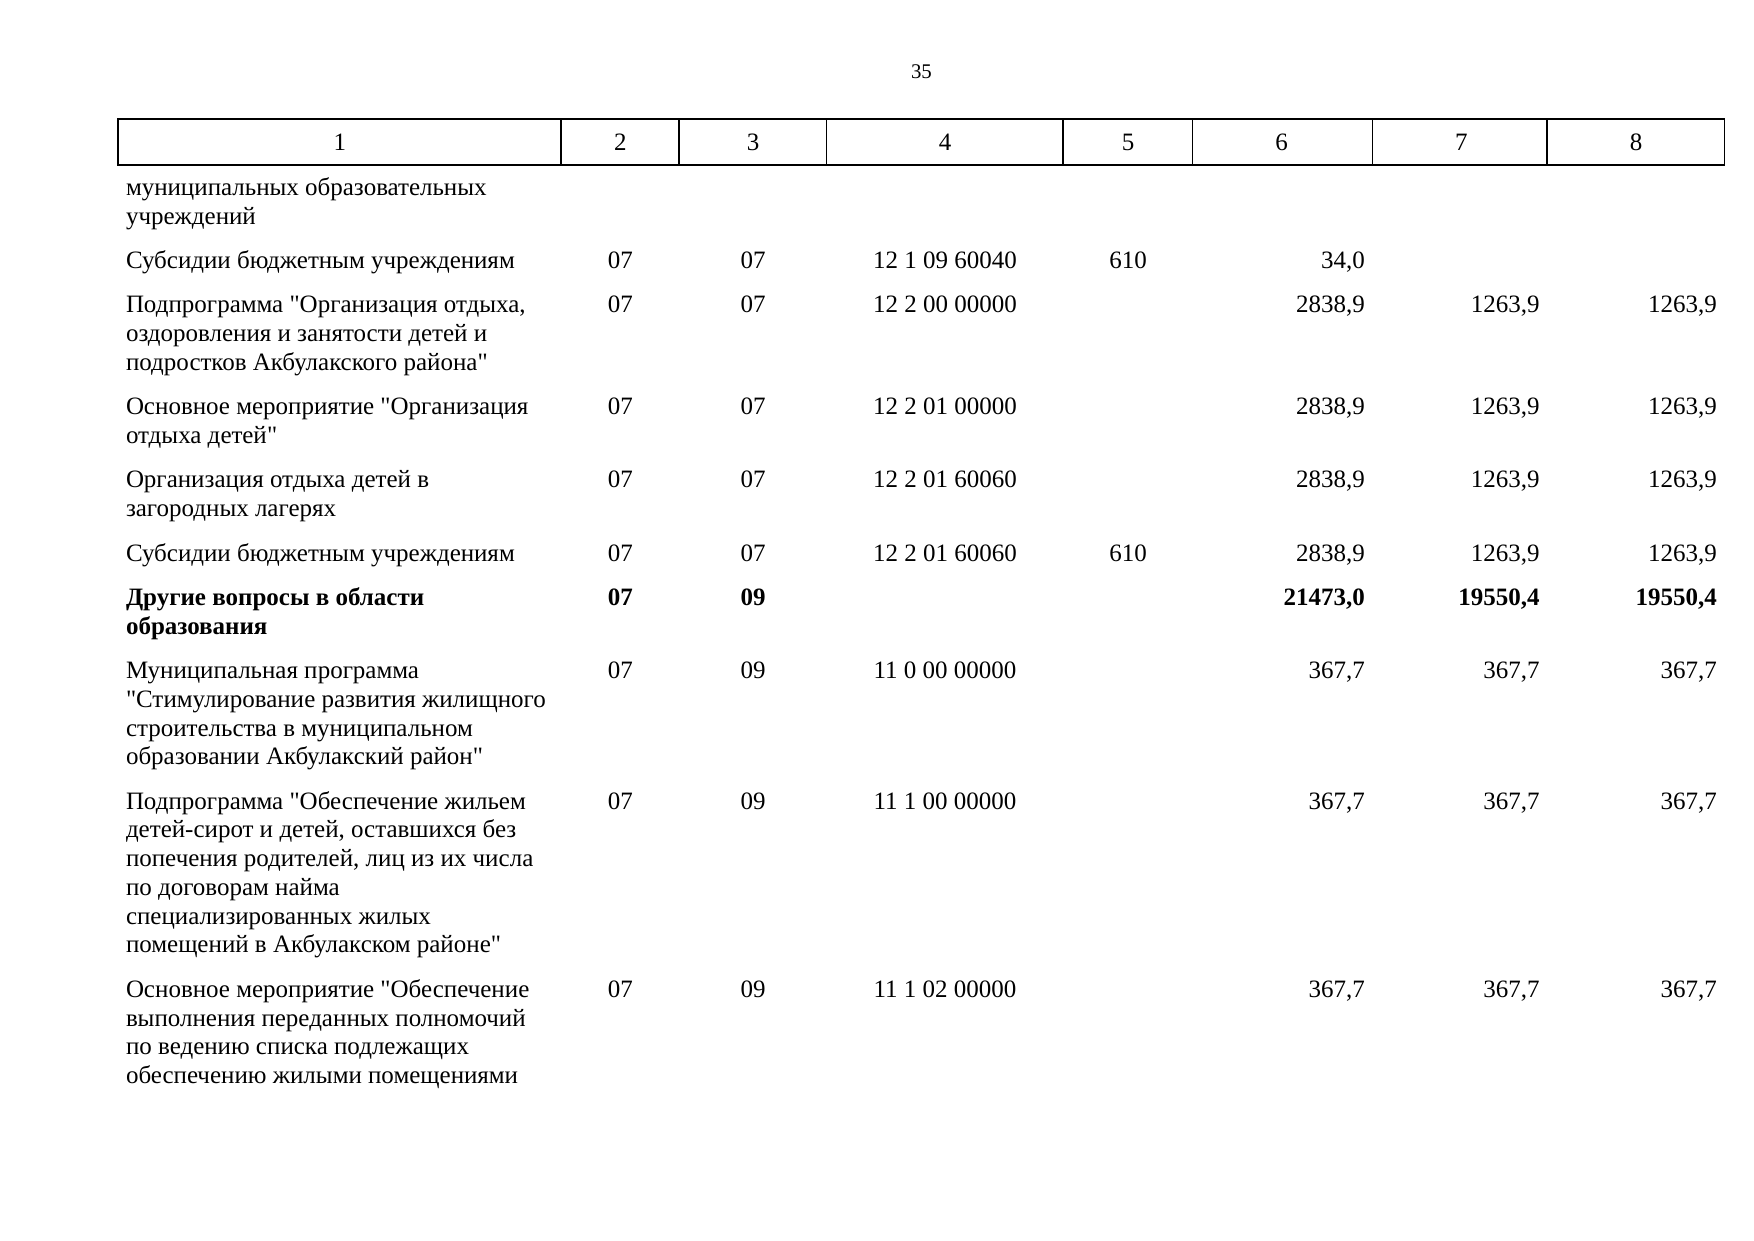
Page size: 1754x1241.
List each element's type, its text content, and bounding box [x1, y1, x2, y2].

table_cell [1063, 457, 1193, 530]
table_header [1064, 120, 1192, 164]
table_cell [827, 166, 1063, 237]
table_header [119, 120, 560, 164]
table_cell 07 [561, 574, 679, 647]
table_cell 1263,9 [1547, 282, 1724, 383]
table_header [1548, 120, 1724, 164]
table_cell 11 1 00 00000 [827, 778, 1063, 966]
table_header 1 [126, 128, 553, 156]
table_cell 07 [561, 282, 679, 383]
table_cell 2838,9 [1193, 530, 1372, 574]
table_cell [1063, 282, 1193, 383]
table_cell 367,7 [1193, 647, 1372, 778]
table_cell 07 [561, 237, 679, 282]
table_cell [679, 166, 827, 237]
table_cell 12 2 01 00000 [827, 384, 1063, 457]
table_header 6 [1201, 128, 1362, 156]
table_cell Субсидии бюджетным учреждениям [118, 530, 561, 574]
table_cell 1263,9 [1547, 530, 1724, 574]
table_cell 367,7 [1547, 966, 1724, 1097]
table_cell [827, 574, 1063, 647]
table_cell 09 [679, 574, 827, 647]
table_cell Организация отдыха детей в загородных лагерях [118, 457, 561, 530]
table_cell Основное мероприятие "Обеспечение выполнения переданных полномочий по ведению списка подлежащих обеспечению жилыми помещениями [118, 966, 561, 1097]
table_cell 367,7 [1547, 778, 1724, 966]
table_cell Подпрограмма "Организация отдыха, оздоровления и занятости детей и подростков Акбулакского района" [118, 282, 561, 383]
table_header 8 [1555, 128, 1716, 156]
table_cell 34,0 [1193, 237, 1372, 282]
table_cell 12 2 01 60060 [827, 530, 1063, 574]
table_header [1193, 120, 1372, 164]
table_cell [1063, 166, 1193, 237]
table_cell [1372, 237, 1547, 282]
table_cell 367,7 [1193, 966, 1372, 1097]
table_header [1373, 120, 1546, 164]
table_header 2 [569, 128, 671, 156]
table_cell Другие вопросы в области образования [118, 574, 561, 647]
table_cell 367,7 [1372, 647, 1547, 778]
table_cell 2838,9 [1193, 457, 1372, 530]
table_cell [1063, 778, 1193, 966]
table_cell [1063, 647, 1193, 778]
table_cell [1063, 966, 1193, 1097]
table_cell Подпрограмма "Обеспечение жильем детей-сирот и детей, оставшихся без попечения родителей, лиц из их числа по договорам найма специализированных жилых помещений в Акбулакском районе" [118, 778, 561, 966]
table_header 7 [1380, 128, 1542, 156]
table_cell 19550,4 [1547, 574, 1724, 647]
table_cell [1547, 166, 1724, 237]
table_cell 1263,9 [1372, 282, 1547, 383]
table_cell муниципальных образовательных учреждений [118, 166, 561, 237]
table_cell 09 [679, 647, 827, 778]
table_cell 610 [1063, 237, 1193, 282]
table_cell 07 [679, 457, 827, 530]
table_cell 07 [561, 530, 679, 574]
table_cell 610 [1063, 530, 1193, 574]
table_cell 07 [561, 966, 679, 1097]
table_cell 1263,9 [1372, 384, 1547, 457]
table_cell 07 [561, 647, 679, 778]
table_cell 07 [679, 530, 827, 574]
table_cell Субсидии бюджетным учреждениям [118, 237, 561, 282]
table_cell 07 [561, 778, 679, 966]
table_cell 07 [679, 237, 827, 282]
table_cell 12 2 00 00000 [827, 282, 1063, 383]
table_cell 11 0 00 00000 [827, 647, 1063, 778]
table_cell 1263,9 [1547, 384, 1724, 457]
table_cell 367,7 [1372, 778, 1547, 966]
table_cell 367,7 [1372, 966, 1547, 1097]
table_cell 07 [679, 384, 827, 457]
table_header [680, 120, 826, 164]
table_cell [1063, 384, 1193, 457]
table_cell Основное мероприятие "Организация отдыха детей" [118, 384, 561, 457]
table_cell [1063, 574, 1193, 647]
table_cell 09 [679, 778, 827, 966]
table_cell 19550,4 [1372, 574, 1547, 647]
table_cell 07 [561, 457, 679, 530]
table_header 5 [1071, 128, 1185, 156]
table_cell 12 2 01 60060 [827, 457, 1063, 530]
table_cell 2838,9 [1193, 384, 1372, 457]
table_cell 07 [561, 384, 679, 457]
table_cell Муниципальная программа "Стимулирование развития жилищного строительства в муниципальном образовании Акбулакский район" [118, 647, 561, 778]
table_header 4 [835, 128, 1055, 156]
table_cell 09 [679, 966, 827, 1097]
table_header [562, 120, 678, 164]
table_cell [1547, 237, 1724, 282]
table_header 3 [687, 128, 819, 156]
table_cell 11 1 02 00000 [827, 966, 1063, 1097]
table_cell 367,7 [1193, 778, 1372, 966]
table_cell [561, 166, 679, 237]
table_cell 2838,9 [1193, 282, 1372, 383]
table_cell 1263,9 [1372, 457, 1547, 530]
table_cell [1372, 166, 1547, 237]
table_cell 07 [679, 282, 827, 383]
table_cell 367,7 [1547, 647, 1724, 778]
table_cell 12 1 09 60040 [827, 237, 1063, 282]
table_cell 1263,9 [1547, 457, 1724, 530]
table_cell 1263,9 [1372, 530, 1547, 574]
table_header [827, 120, 1062, 164]
table_cell 21473,0 [1193, 574, 1372, 647]
table_cell [1193, 166, 1372, 237]
